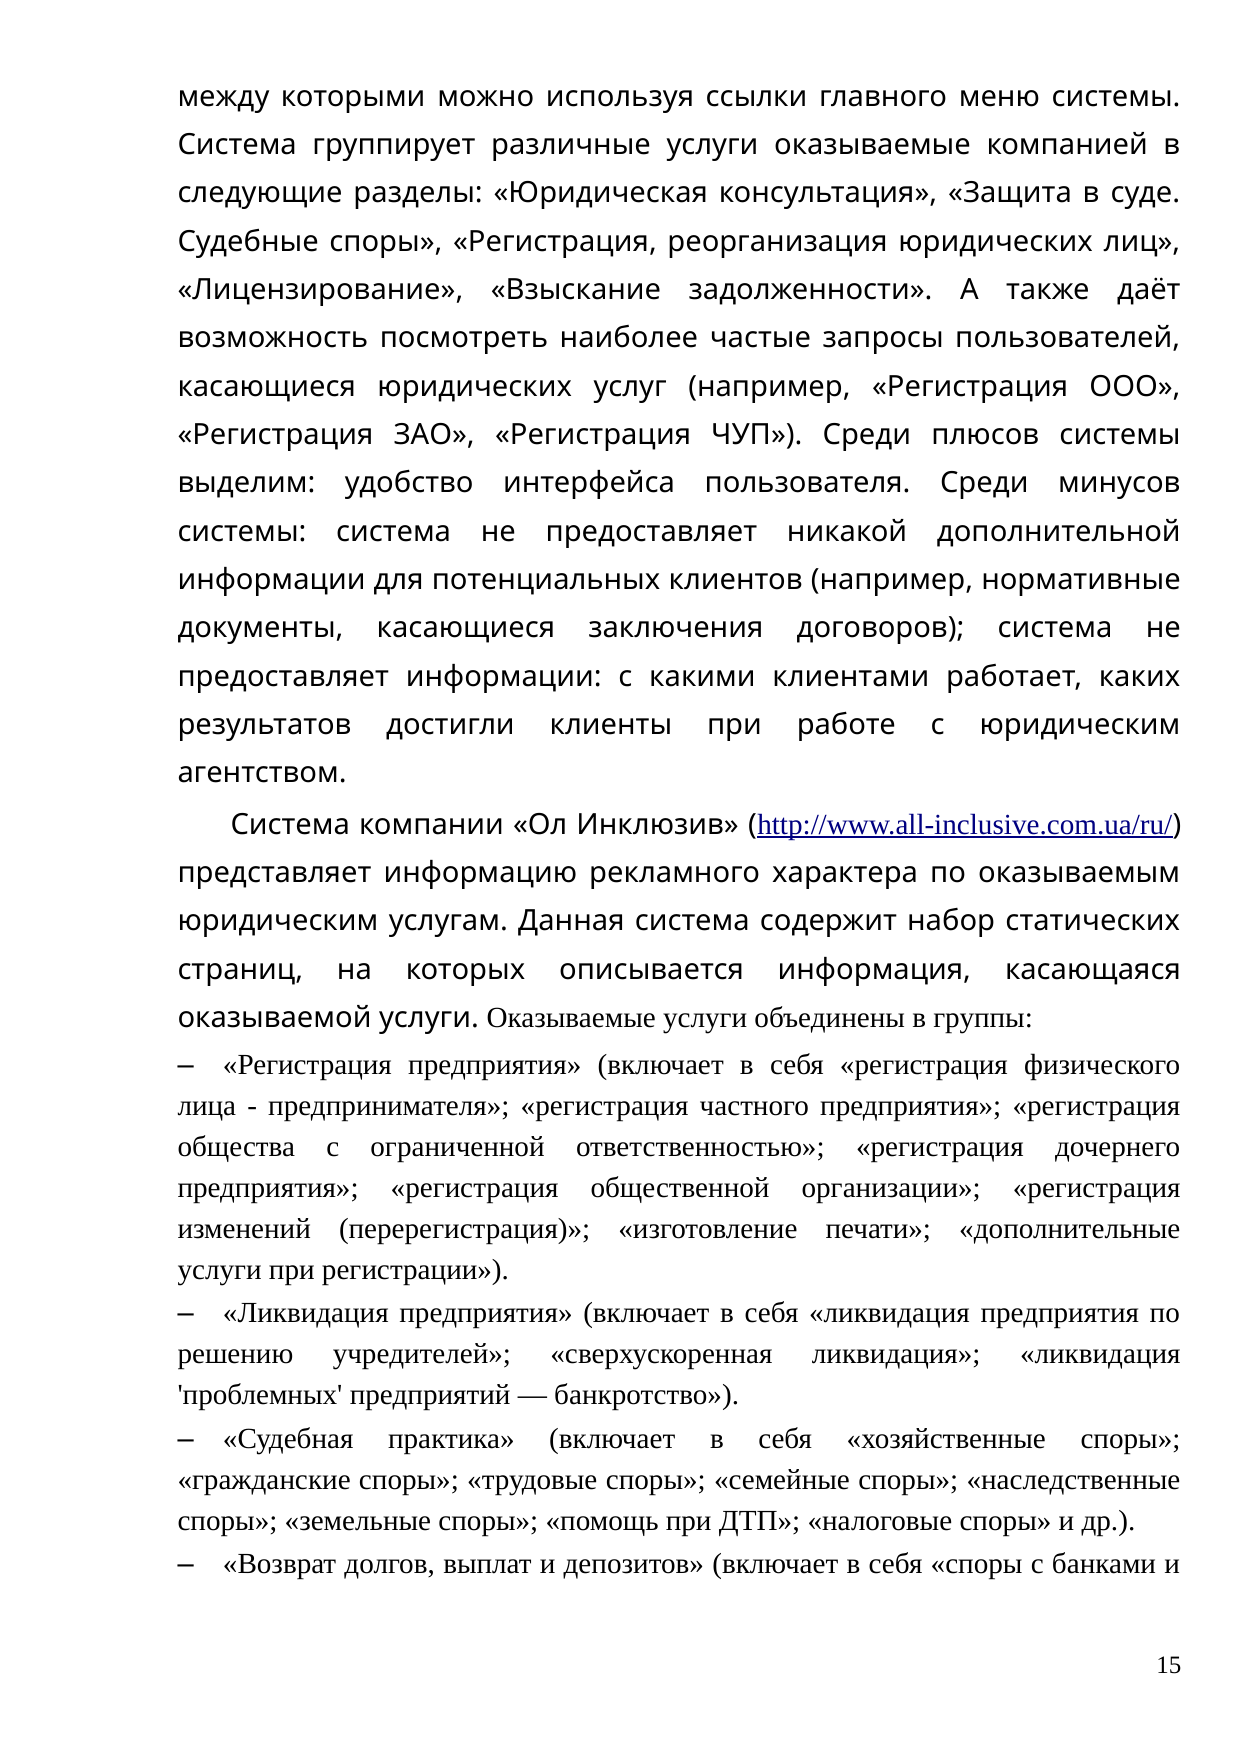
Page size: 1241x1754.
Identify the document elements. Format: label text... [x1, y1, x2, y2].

text между которыми можно используя ссылки главного меню системы. Система группирует различные услуги оказываемые компанией в следующие разделы: «Юридическая консультация», «Защита в суде. Судебные споры», «Регистрация, реорганизация юридических лиц», «Лицензирование», «Взыскание задолженности». А также даёт возможность посмотреть наиболее частые запросы пользователей, касающиеся юридических услуг (например, «Регистрация ООО», «Регистрация ЗАО», «Регистрация ЧУП»). Среди плюсов системы выделим: удобство интерфейса пользователя. Среди минусов системы: система не предоставляет никакой дополнительной информации для потенциальных клиентов (например, нормативные документы, касающиеся заключения договоров); система не предоставляет информации: с какими клиентами работает, каких результатов достигли клиенты при работе с юридическим агентством. [177, 75, 1181, 791]
list «Ликвидация предприятия» (включает в себя «ликвидация предприятия по решению учредителей»; «сверхускоренная ликвидация»; «ликвидация 'проблемных' предприятий — банкротство»). [177, 1296, 1181, 1411]
text Система компании «Ол Инклюзив» (http://www.all-inclusive.com.ua/ru/) представляет информацию рекламного характера по оказываемым юридическим услугам. Данная система содержит набор статических страниц, на которых описывается информация, касающаяся оказываемой услуги. Оказываемые услуги объединены в группы: [177, 803, 1181, 1036]
list «Судебная практика» (включает в себя «хозяйственные споры»; «гражданские споры»; «трудовые споры»; «семейные споры»; «наследственные споры»; «земельные споры»; «помощь при ДТП»; «налоговые споры» и др.). [177, 1421, 1181, 1536]
list «Возврат долгов, выплат и депозитов» (включает в себя «споры с банками и [177, 1547, 1181, 1580]
list «Регистрация предприятия» (включает в себя «регистрация физического лица - предпринимателя»; «регистрация частного предприятия»; «регистрация общества с ограниченной ответственностью»; «регистрация дочернего предприятия»; «регистрация общественной организации»; «регистрация изменений (перерегистрация)»; «изготовление печати»; «дополнительные услуги при регистрации»). [177, 1047, 1181, 1285]
